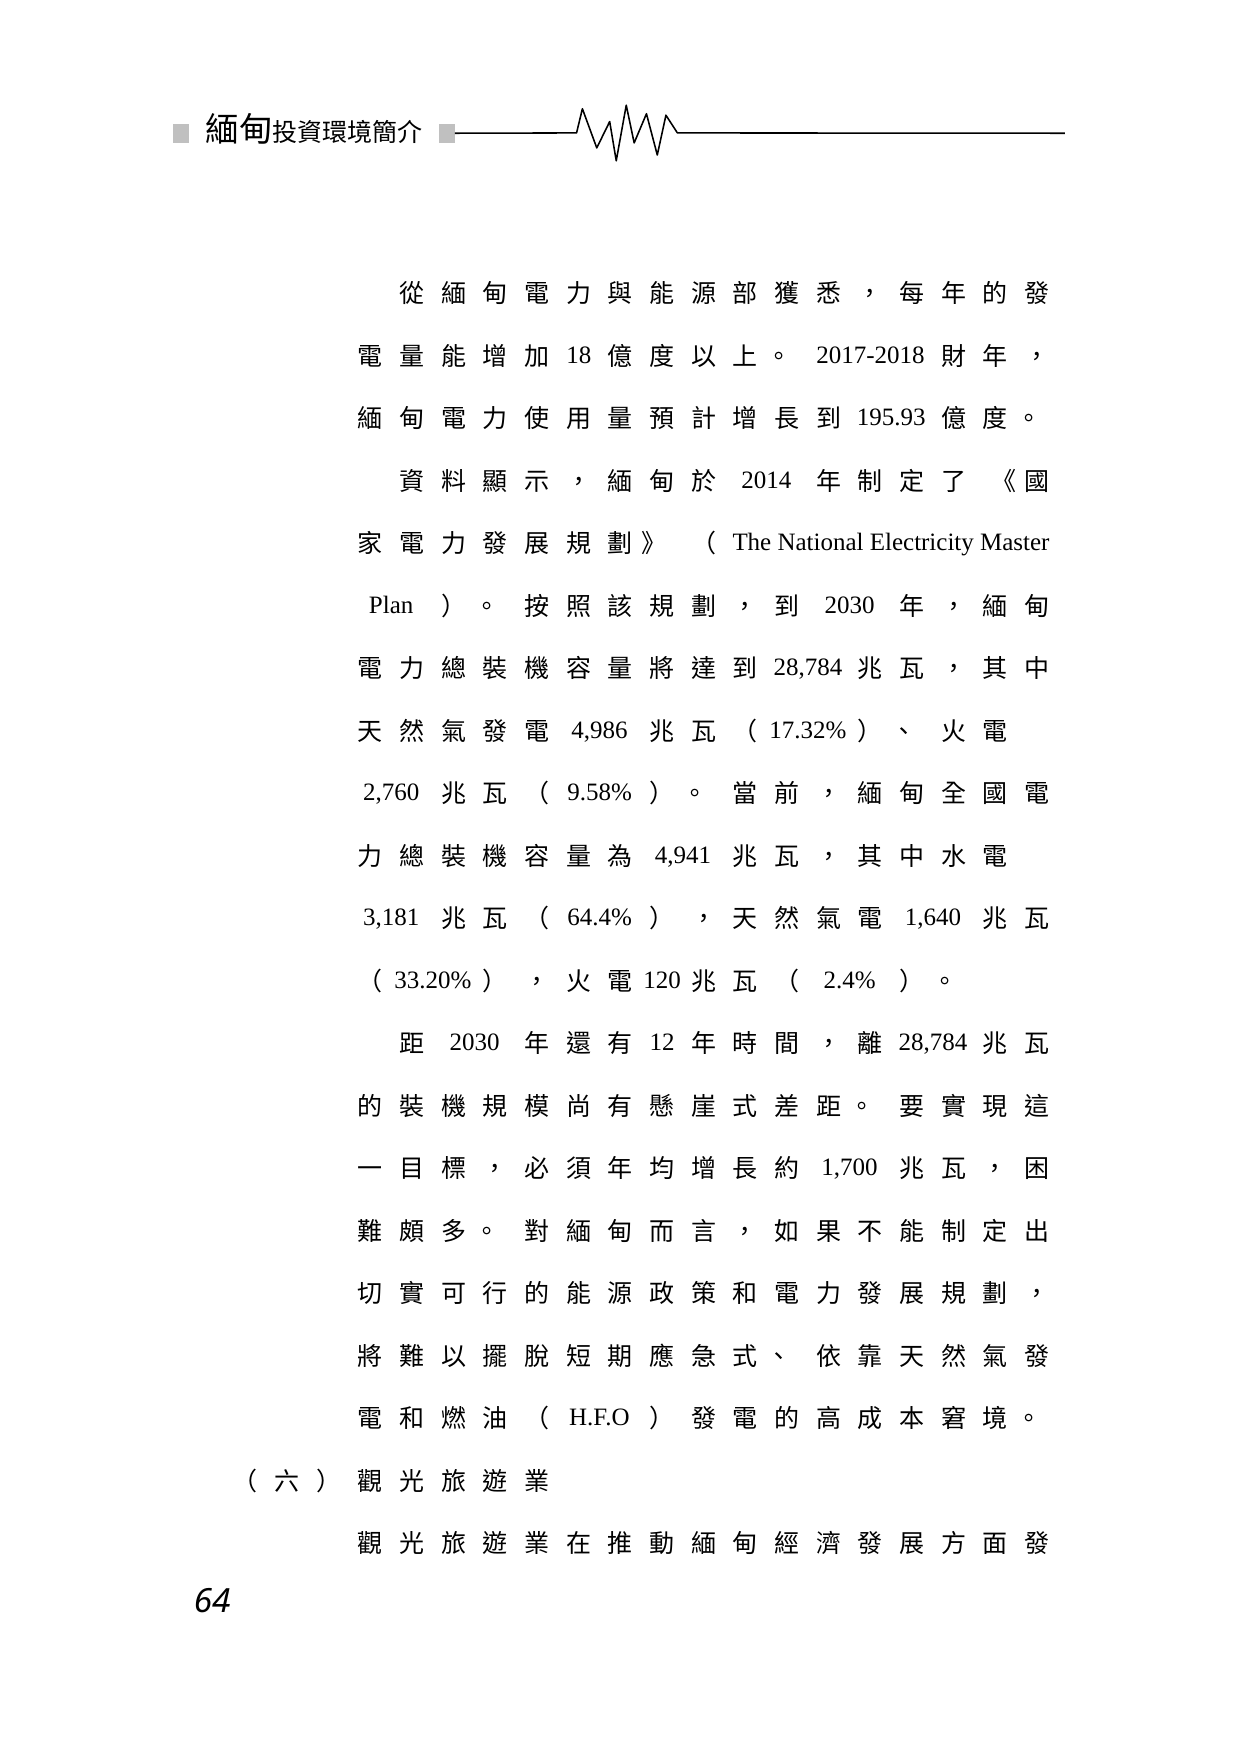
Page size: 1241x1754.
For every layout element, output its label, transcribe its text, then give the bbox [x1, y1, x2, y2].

text 從緬甸電力與能源部獲悉，每年的發電量能增加18億度以上。2017-2018財年，緬甸電力使用量預計增長到195.93億度。 [334, 250, 1058, 438]
text （六）觀光旅遊業 [208, 1438, 1058, 1500]
text 觀光旅遊業在推動緬甸經濟發展方面發 [284, 1500, 1058, 1563]
text 資料顯示，緬甸於2014年制定了《國家電力發展規劃》（The National Electricity Master Plan）。按照該規劃，到2030年，緬甸電力總裝機容量將達到28,784兆瓦，其中天然氣發電4,986兆瓦（17.32%）、火電2,760兆瓦（9.58%）。當前，緬甸全國電力總裝機容量為4,941兆瓦，其中水電3,181兆瓦（64.4%），天然氣電1,640兆瓦（33.20%），火電120兆瓦（2.4%）。 [334, 438, 1058, 1000]
text 距2030年還有12年時間，離28,784兆瓦的裝機規模尚有懸崖式差距。要實現這一目標，必須年均增長約1,700兆瓦，困難頗多。對緬甸而言，如果不能制定出切實可行的能源政策和電力發展規劃，將難以擺脫短期應急式、依靠天然氣發電和燃油（H.F.O）發電的高成本窘境。 [334, 1000, 1058, 1438]
